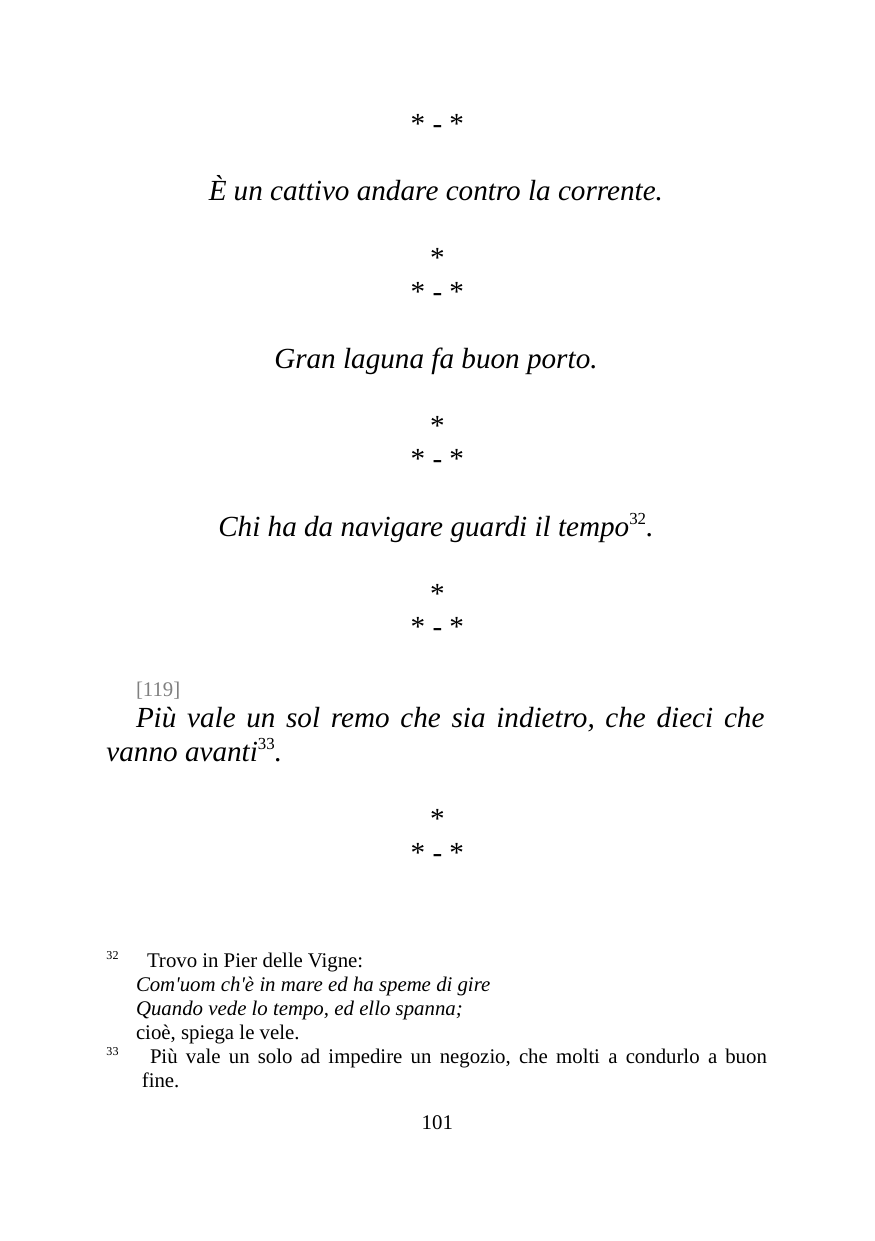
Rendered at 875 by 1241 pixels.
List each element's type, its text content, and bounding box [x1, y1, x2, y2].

text Più vale un sol remo che sia indietro, che dieci che vanno avanti. [106, 701, 768, 768]
text * - * [106, 442, 768, 475]
text Com'uom ch'è in mare ed ha speme di gire [106, 972, 768, 996]
text * [106, 240, 768, 274]
text Quando vede lo tempo, ed ello spanna; [106, 996, 768, 1020]
text È un cattivo andare contro la corrente. [106, 173, 768, 207]
text * - * [106, 609, 768, 643]
text * [106, 801, 768, 835]
text [119] [106, 676, 768, 701]
text Chi ha da navigare guardi il tempo. [106, 509, 768, 542]
text * [106, 408, 768, 442]
text * - * [106, 835, 768, 868]
text Gran laguna fa buon porto. [106, 341, 768, 374]
text Più vale un solo ad impedire un negozio, che molti a condurlo a buon fine. [106, 1044, 768, 1092]
text * [106, 576, 768, 609]
text cioè, spiega le vele. [106, 1020, 768, 1044]
text * - * [106, 106, 768, 140]
text * - * [106, 274, 768, 307]
text Trovo in Pier delle Vigne: [106, 948, 768, 972]
